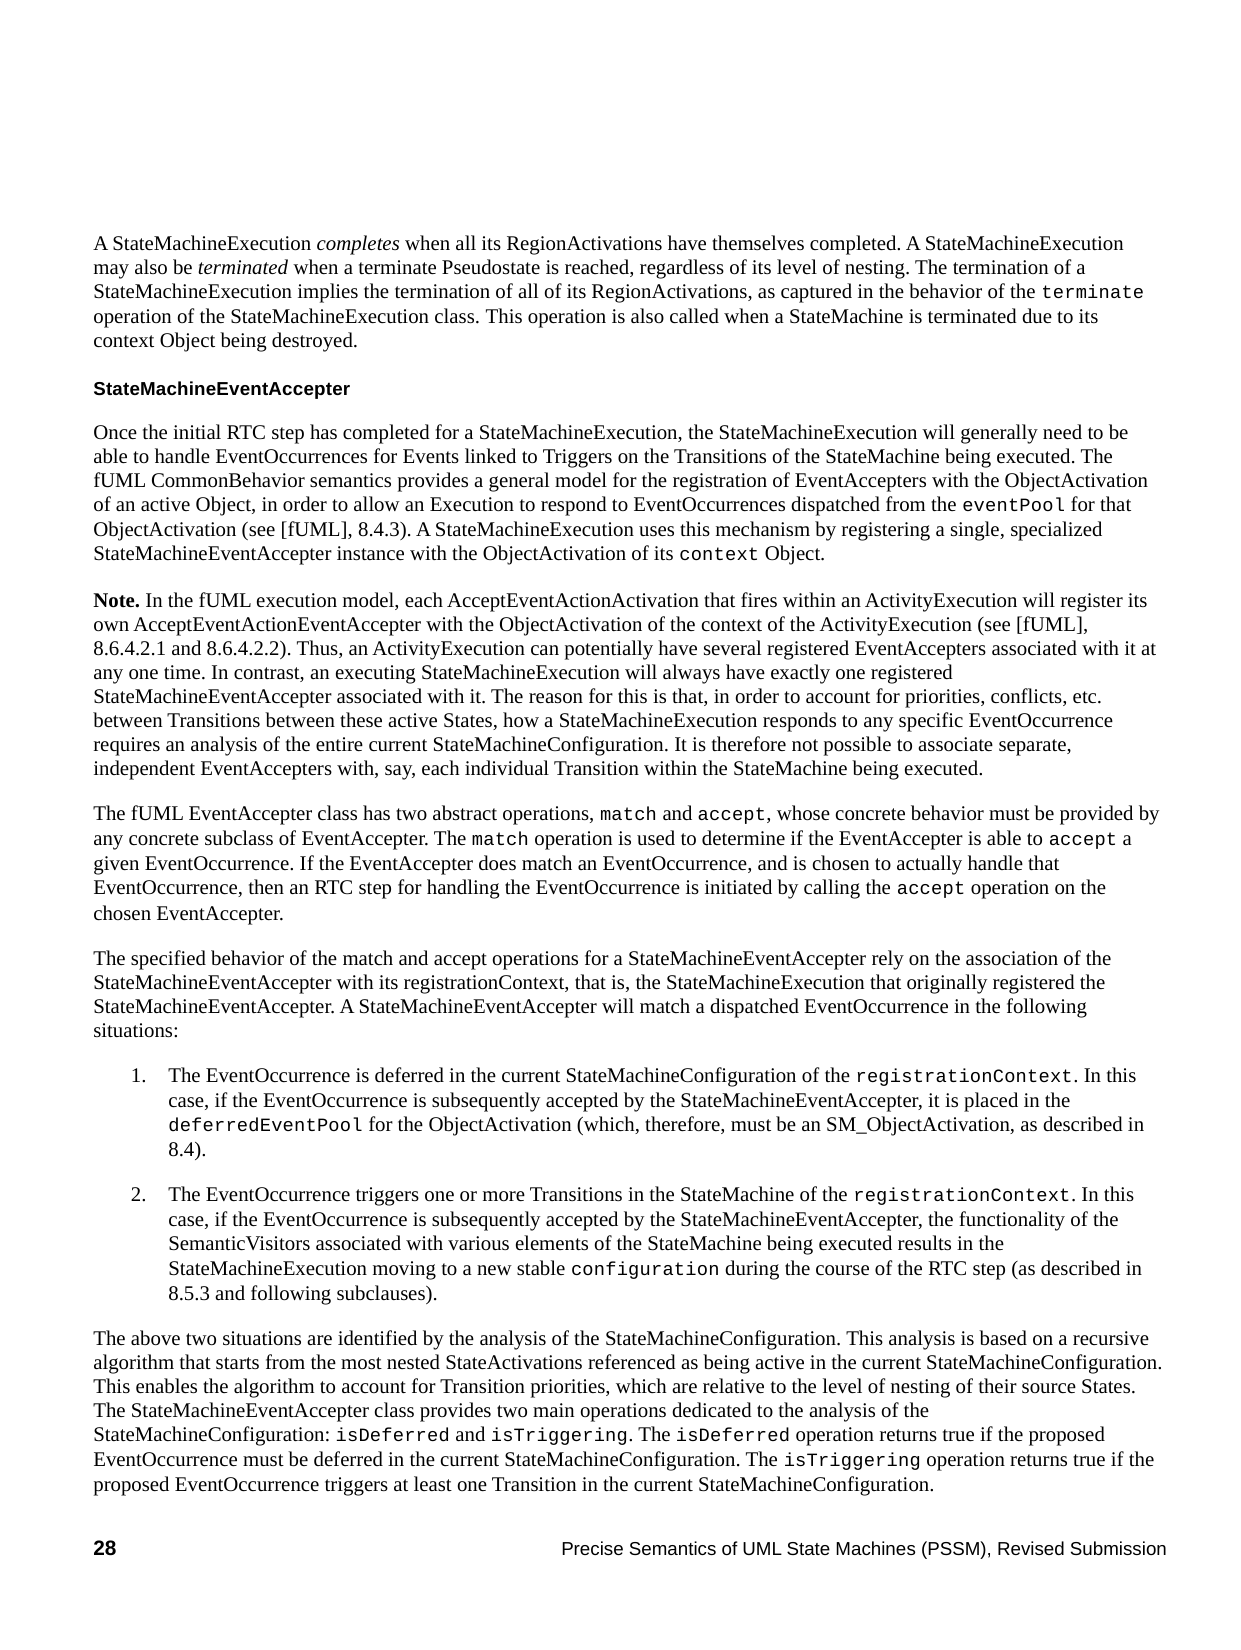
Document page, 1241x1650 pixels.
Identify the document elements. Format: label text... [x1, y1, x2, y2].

text The fUML EventAccepter class has two abstract operations, match and accept, whose concrete behavior must be provided by any concrete subclass of EventAccepter. The match operation is used to determine if the EventAccepter is able to accept a given EventOccurrence. If the EventAccepter does match an EventOccurrence, and is chosen to actually handle that EventOccurrence, then an RTC step for handling the EventOccurrence is initiated by calling the accept operation on the chosen EventAccepter. [93, 801, 1164, 924]
list The EventOccurrence triggers one or more Transitions in the StateMachine of the registrationContext. In this case, if the EventOccurrence is subsequently accepted by the StateMachineEventAccepter, the functionality of the SemanticVisitors associated with various elements of the StateMachine being executed results in the StateMachineExecution moving to a new stable configuration during the course of the RTC step (as described in 8.5.3 and following subclauses). [131, 1182, 1164, 1304]
text Once the initial RTC step has completed for a StateMachineExecution, the StateMachineExecution will generally need to be able to handle EventOccurrences for Events linked to Triggers on the Transitions of the StateMachine being executed. The fUML CommonBehavior semantics provides a general model for the registration of EventAccepters with the ObjectActivation of an active Object, in order to allow an Execution to respond to EventOccurrences dispatched from the eventPool for that ObjectActivation (see [fUML], 8.4.3). A StateMachineExecution uses this mechanism by registering a single, specialized StateMachineEventAccepter instance with the ObjectActivation of its context Object. [93, 420, 1164, 566]
subtitle StateMachineEventAccepter [93, 377, 1164, 399]
text Note. In the fUML execution model, each AcceptEventActionActivation that fires within an ActivityExecution will register its own AcceptEventActionEventAccepter with the ObjectActivation of the context of the ActivityExecution (see [fUML], 8.6.4.2.1 and 8.6.4.2.2). Thus, an ActivityExecution can potentially have several registered EventAccepters associated with it at any one time. In contrast, an executing StateMachineExecution will always have exactly one registered StateMachineEventAccepter associated with it. The reason for this is that, in order to account for priorities, conflicts, etc. between Transitions between these active States, how a StateMachineExecution responds to any specific EventOccurrence requires an analysis of the entire current StateMachineConfiguration. It is therefore not possible to associate separate, independent EventAccepters with, say, each individual Transition within the StateMachine being executed. [93, 587, 1164, 780]
list The EventOccurrence is deferred in the current StateMachineConfiguration of the registrationContext. In this case, if the EventOccurrence is subsequently accepted by the StateMachineEventAccepter, it is placed in the deferredEventPool for the ObjectActivation (which, therefore, must be an SM_ObjectActivation, as described in 8.4). [131, 1063, 1164, 1161]
text The specified behavior of the match and accept operations for a StateMachineEventAccepter rely on the association of the StateMachineEventAccepter with its registrationContext, that is, the StateMachineExecution that originally registered the StateMachineEventAccepter. A StateMachineEventAccepter will match a dispatched EventOccurrence in the following situations: [93, 946, 1164, 1042]
text The above two situations are identified by the analysis of the StateMachineConfiguration. This analysis is based on a recursive algorithm that starts from the most nested StateActivations referenced as being active in the current StateMachineConfiguration. This enables the algorithm to account for Transition priorities, which are relative to the level of nesting of their source States. The StateMachineEventAccepter class provides two main operations dedicated to the analysis of the StateMachineConfiguration: isDeferred and isTriggering. The isDeferred operation returns true if the proposed EventOccurrence must be deferred in the current StateMachineConfiguration. The isTriggering operation returns true if the proposed EventOccurrence triggers at least one Transition in the current StateMachineConfiguration. [93, 1326, 1164, 1496]
text A StateMachineExecution completes when all its RegionActivations have themselves completed. A StateMachineExecution may also be terminated when a terminate Pseudostate is reached, regardless of its level of nesting. The termination of a StateMachineExecution implies the termination of all of its RegionActivations, as captured in the behavior of the terminate operation of the StateMachineExecution class. This operation is also called when a StateMachine is terminated due to its context Object being destroyed. [93, 231, 1164, 352]
